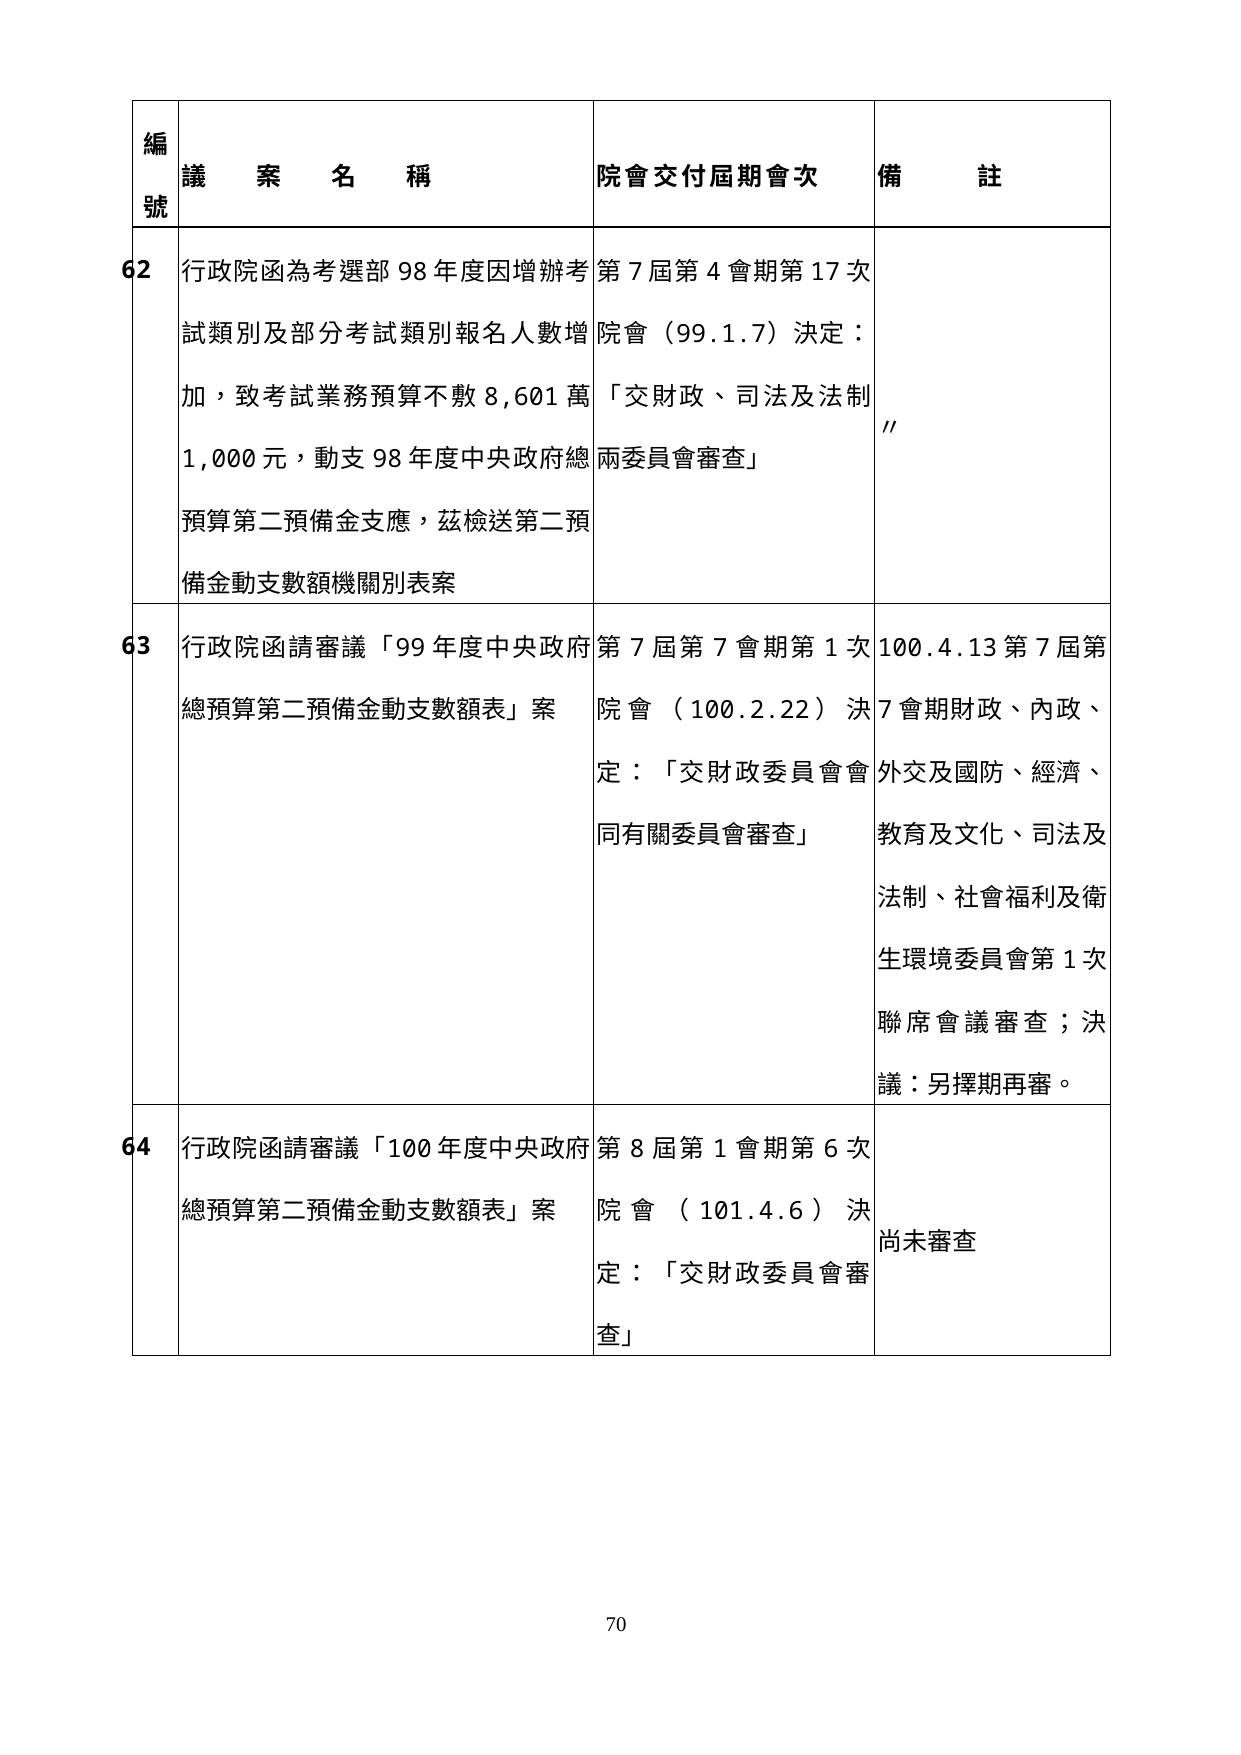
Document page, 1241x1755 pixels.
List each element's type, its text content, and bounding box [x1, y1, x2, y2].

table_cell 第7屆第4會期第17次院會（99.1.7）決定：「交財政、司法及法制兩委員會審查」 [594, 228, 874, 602]
table_cell 第8屆第1會期第6次院會（101.4.6）決定：「交財政委員會審查」 [594, 1105, 874, 1354]
table_cell 行政院函為考選部98年度因增辦考試類別及部分考試類別報名人數增加，致考試業務預算不敷8,601萬1,000元，動支98年度中央政府總預算第二預備金支應，茲檢送第二預備金動支數額機關別表案 [179, 228, 593, 602]
table_cell 第7屆第7會期第1次院會（100.2.22）決定：「交財政委員會會同有關委員會審查」 [594, 604, 874, 1103]
table_cell [133, 604, 178, 1103]
table_cell 行政院函請審議「99年度中央政府總預算第二預備金動支數額表」案 [179, 604, 593, 1103]
table_header 院會交付屆期會次 [594, 101, 874, 226]
table_cell [133, 228, 178, 602]
table_header 備 註 [875, 101, 1110, 226]
table_header 議 案 名 稱 [179, 101, 593, 226]
table_cell 尚未審查 [875, 1105, 1110, 1354]
table_cell 〃 [875, 228, 1110, 602]
table_cell 100.4.13第7屆第7會期財政、內政、外交及國防、經濟、教育及文化、司法及法制、社會福利及衛生環境委員會第1次聯席會議審查；決議：另擇期再審。 [875, 604, 1110, 1103]
table_header 編號 [133, 101, 178, 226]
table_cell [133, 1105, 178, 1354]
table_cell 行政院函請審議「100年度中央政府總預算第二預備金動支數額表」案 [179, 1105, 593, 1354]
